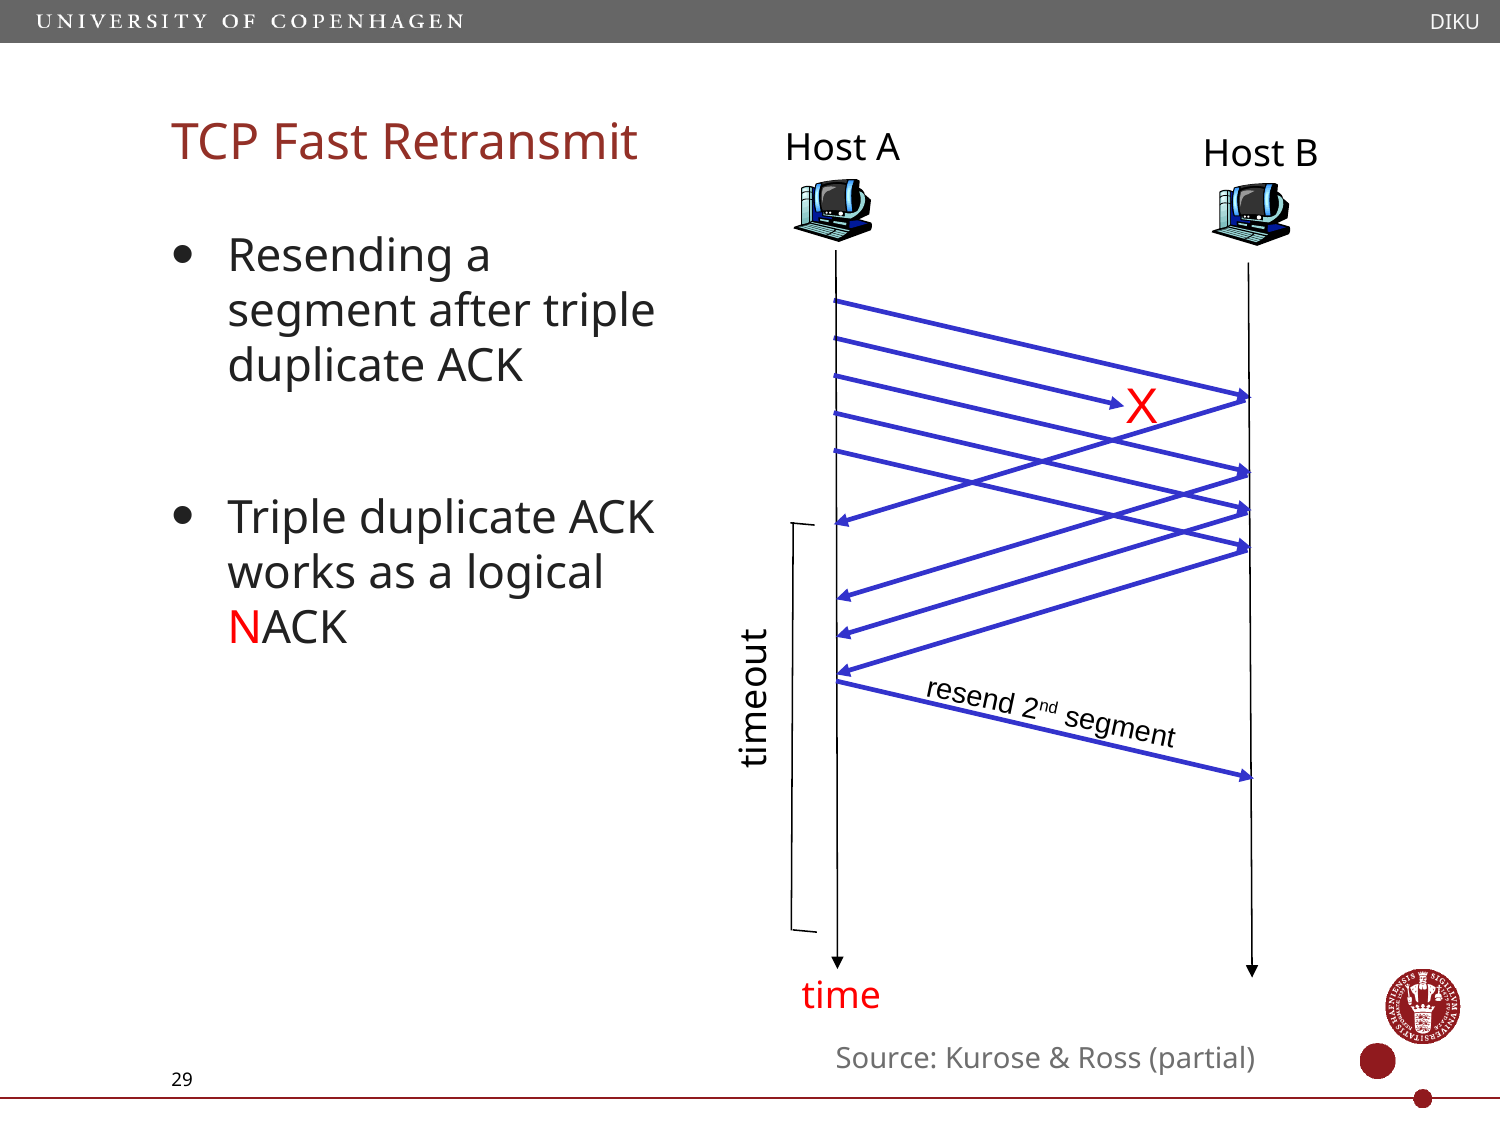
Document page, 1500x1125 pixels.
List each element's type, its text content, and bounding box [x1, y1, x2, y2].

text_box [171, 1067, 522, 1092]
title TCP Fast Retransmit [171, 75, 1329, 171]
text_box resend 2nd segment [907, 656, 1245, 775]
text_box Source: Kurose & Ross (partial) [820, 1031, 1341, 1083]
picture [793, 178, 874, 242]
text_box time [786, 962, 897, 1024]
list Resending a segment after triple duplicate ACK Triple duplicate ACK works as a logical NACK [171, 225, 668, 900]
picture [1211, 182, 1292, 246]
text_box Host B [1187, 121, 1334, 182]
text_box Host A [769, 115, 916, 176]
text_box timeout [720, 614, 782, 784]
text_box DIKU [469, 0, 1495, 43]
picture [0, 910, 1500, 1122]
text_box X [1110, 365, 1157, 442]
